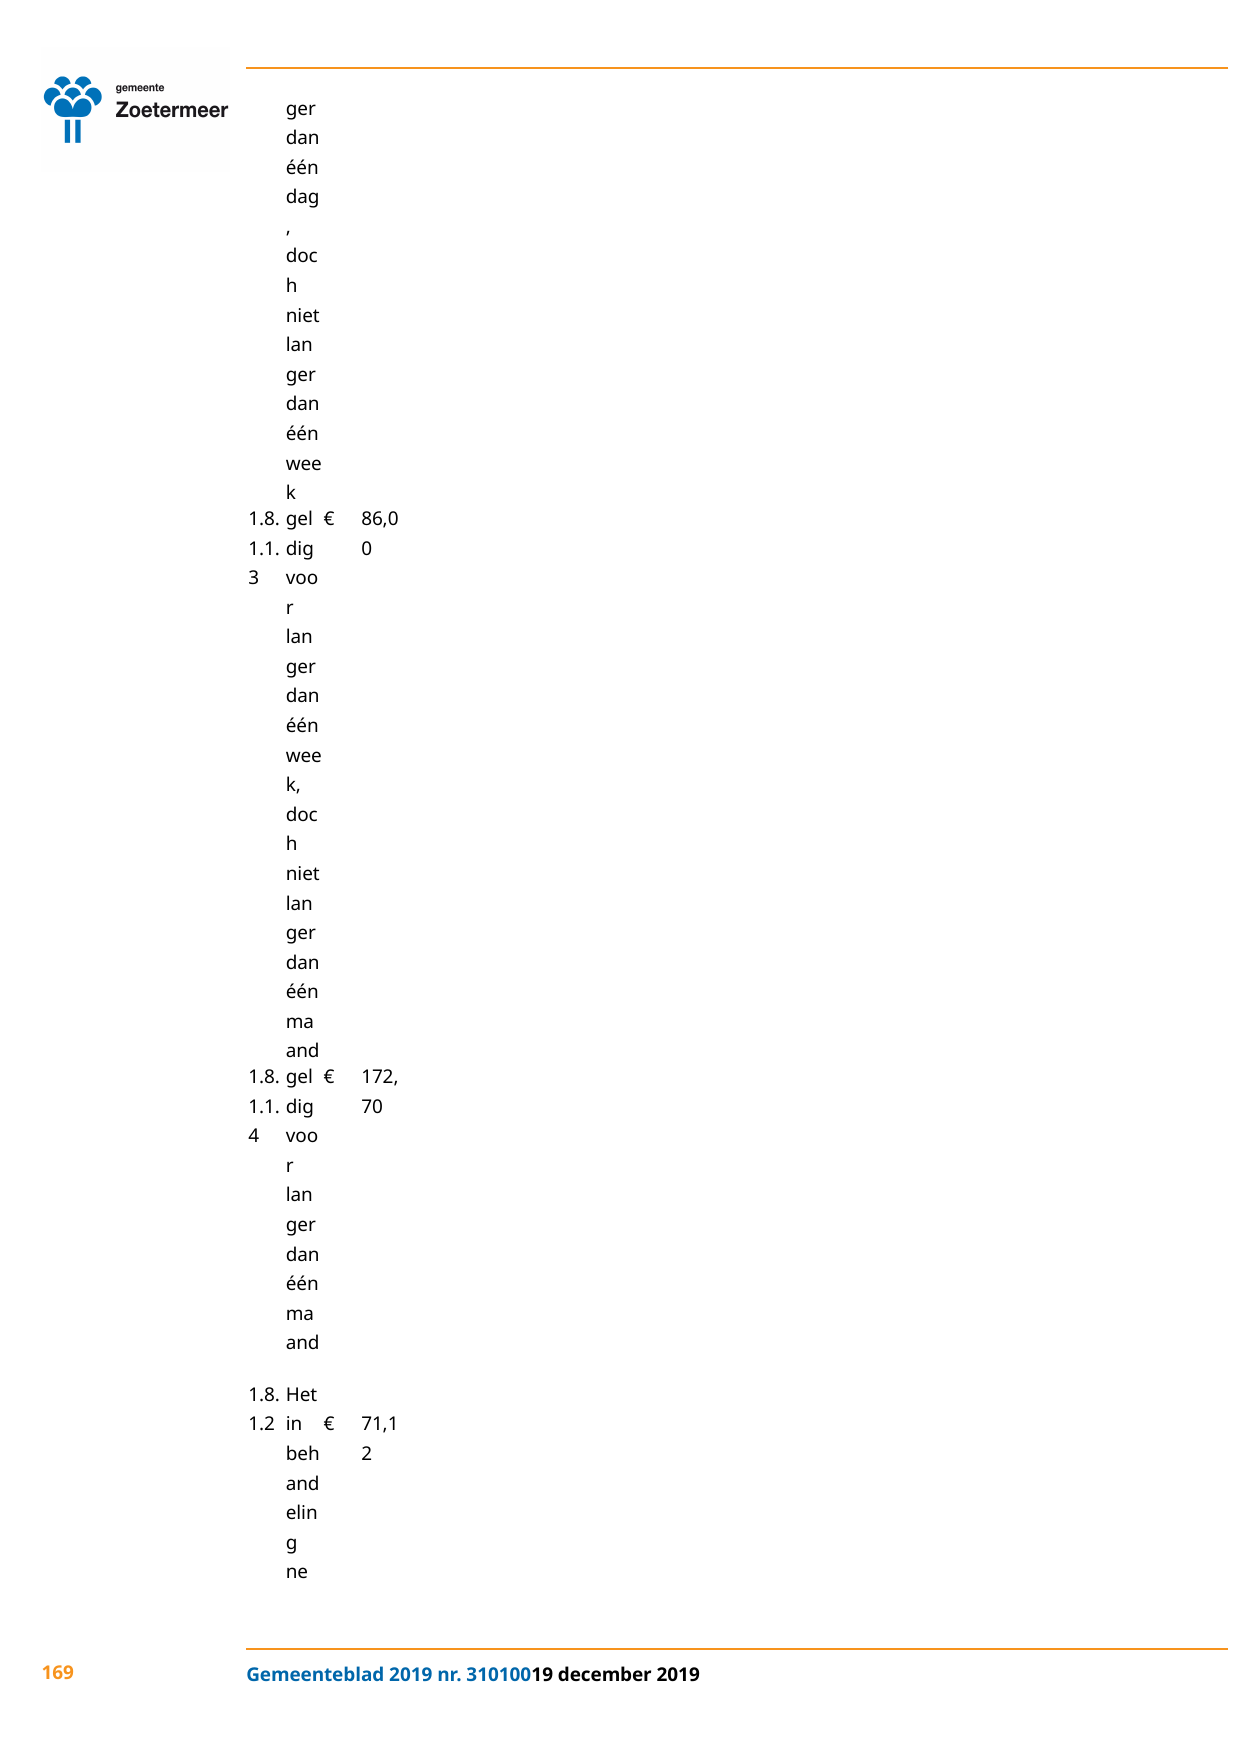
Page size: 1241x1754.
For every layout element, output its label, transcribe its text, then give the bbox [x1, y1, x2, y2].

table_cell geldig voor langer dan één week, doch niet langer dan één maand [286, 505, 323, 1063]
table_cell geldig voor langer dan één maand [286, 1063, 323, 1355]
table_cell 71,12 [361, 1381, 398, 1584]
table_cell [286, 1355, 323, 1381]
table_cell 1.8.1.1.3 [248, 505, 286, 1063]
table_cell ger dan één dag, doch niet langer dan één week [286, 95, 323, 505]
table_cell 1.8.1.1.4 [248, 1063, 286, 1355]
table_cell [361, 95, 398, 505]
table_cell [323, 95, 361, 505]
table_cell € [323, 505, 361, 1063]
table_cell [361, 1355, 398, 1381]
table_cell 172,70 [361, 1063, 398, 1355]
table_cell € [323, 1381, 361, 1584]
table_cell Het in behandeling ne [286, 1381, 323, 1584]
table_cell 86,00 [361, 505, 398, 1063]
table_cell [323, 1355, 361, 1381]
table_cell € [323, 1063, 361, 1355]
picture [41, 47, 231, 172]
table_cell 1.8.1.2 [248, 1381, 286, 1584]
table_cell [248, 95, 286, 505]
table_cell [248, 1355, 286, 1381]
